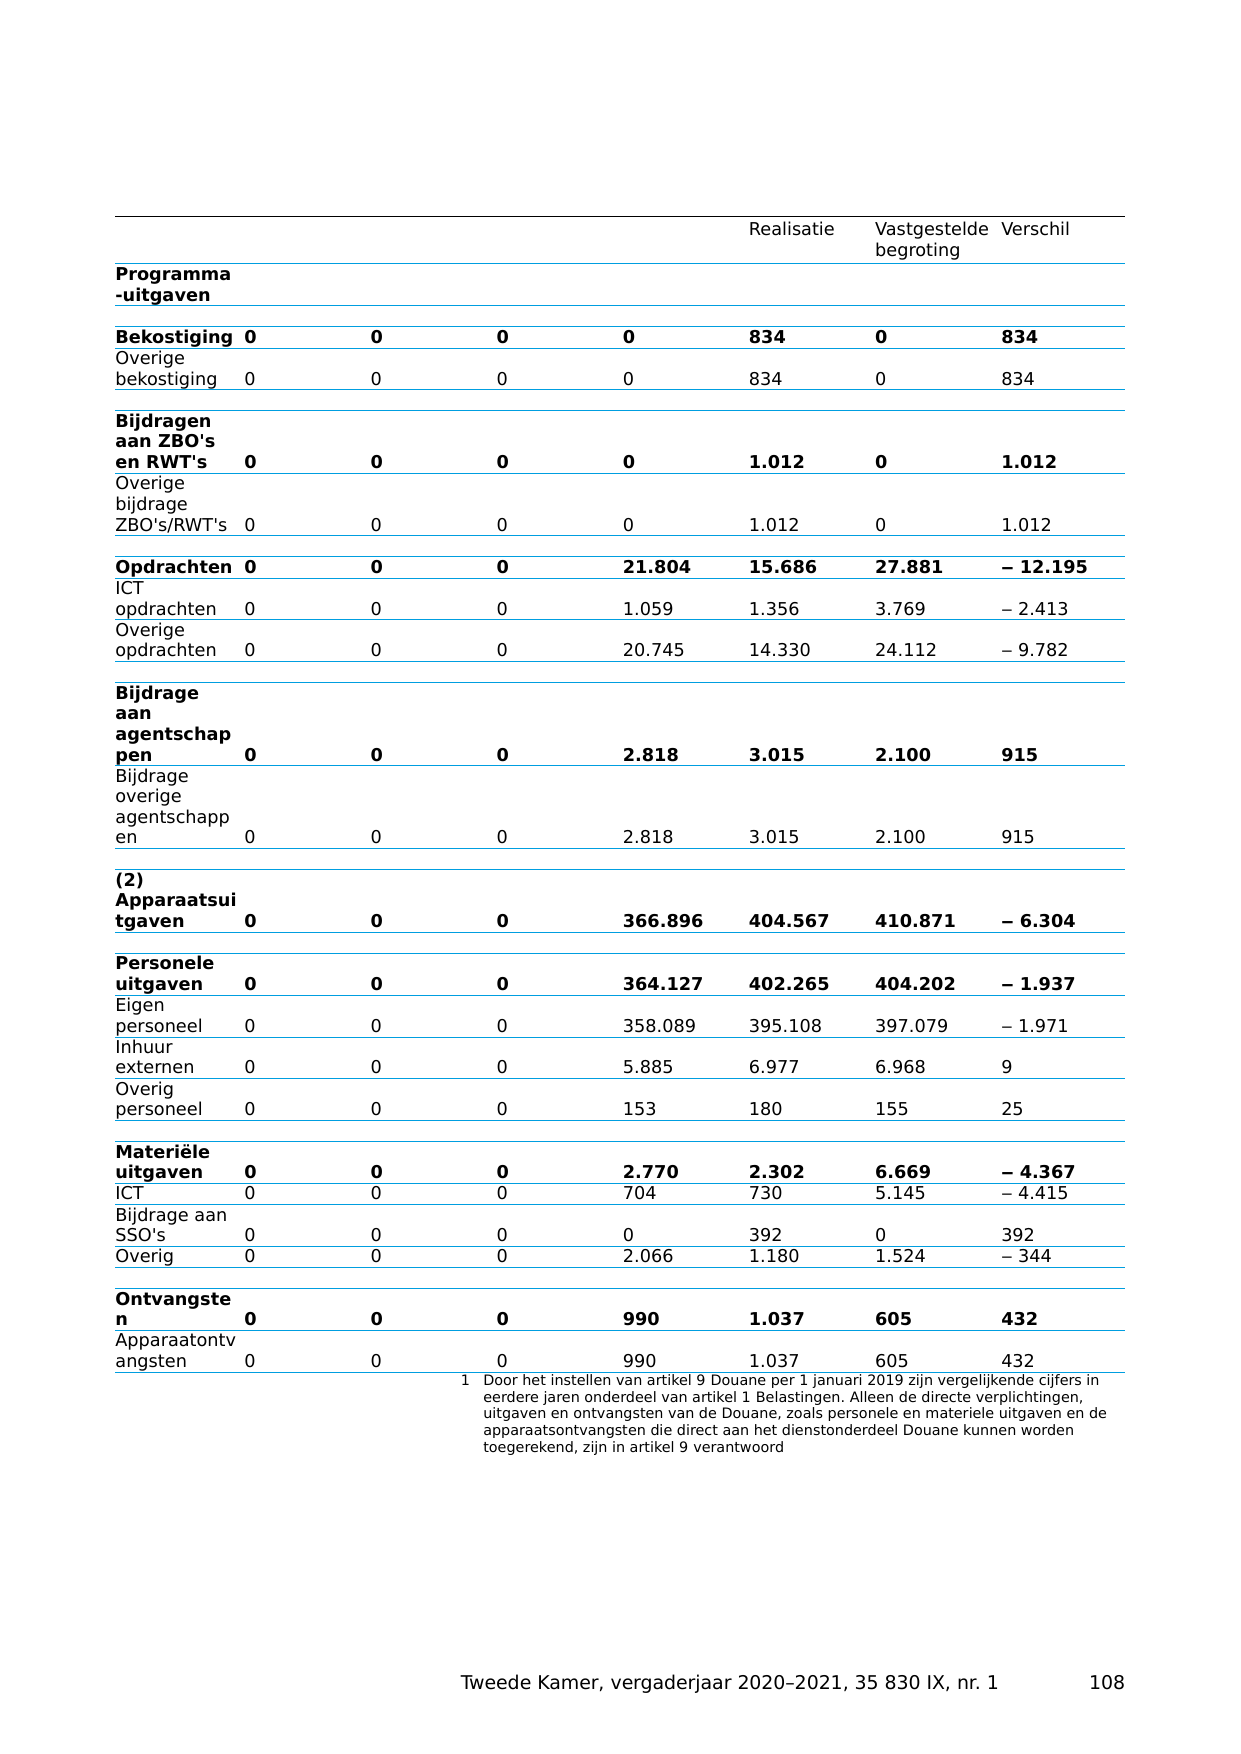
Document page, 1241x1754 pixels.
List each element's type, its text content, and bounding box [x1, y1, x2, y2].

table_cell 1.037 [746, 1289, 872, 1330]
table_cell ‒ 12.195 [998, 557, 1125, 577]
table_cell [368, 662, 493, 682]
table_cell 402.265 [746, 954, 872, 994]
table_cell [115, 217, 241, 263]
table_cell 0 [494, 1205, 620, 1246]
table_cell 0 [241, 411, 367, 473]
table_cell [872, 849, 998, 869]
table_cell [241, 390, 367, 410]
table_cell 3.015 [746, 766, 872, 848]
table_cell [998, 536, 1125, 556]
table_cell ‒ 344 [998, 1247, 1125, 1267]
table_cell [115, 849, 241, 869]
table_cell 1.180 [746, 1247, 872, 1267]
table_cell 0 [368, 1184, 493, 1204]
table_cell [998, 1121, 1125, 1141]
table_cell Overige opdrachten [115, 620, 241, 661]
table_cell Ontvangsten [115, 1289, 241, 1330]
table_cell [872, 933, 998, 953]
table_cell 1.356 [746, 579, 872, 619]
table_cell 834 [746, 327, 872, 347]
table_cell Inhuur externen [115, 1038, 241, 1078]
table_cell 395.108 [746, 996, 872, 1036]
table_cell Overige bekostiging [115, 349, 241, 389]
table_cell [746, 390, 872, 410]
table_cell 0 [241, 1184, 367, 1204]
table_cell 1.012 [998, 474, 1125, 535]
table_cell 0 [494, 620, 620, 661]
table_cell 2.818 [620, 766, 746, 848]
table_cell 6.977 [746, 1038, 872, 1078]
table_cell [115, 933, 241, 953]
table_cell [620, 536, 746, 556]
table_cell ‒ 9.782 [998, 620, 1125, 661]
table_cell [746, 933, 872, 953]
table_cell 0 [241, 996, 367, 1036]
table_cell ICT opdrachten [115, 579, 241, 619]
table_cell [620, 849, 746, 869]
table_cell 1.012 [746, 474, 872, 535]
table_cell 1.524 [872, 1247, 998, 1267]
table_cell 1.012 [746, 411, 872, 473]
table_cell 0 [494, 683, 620, 765]
table_cell [998, 933, 1125, 953]
table_cell Bijdrage aan SSO's [115, 1205, 241, 1246]
table_cell 990 [620, 1289, 746, 1330]
table_cell [368, 217, 493, 263]
table_cell 0 [241, 1331, 367, 1372]
table_cell 180 [746, 1079, 872, 1120]
table_cell 2.100 [872, 683, 998, 765]
table_cell 404.567 [746, 870, 872, 932]
table_cell [115, 390, 241, 410]
table_cell [115, 662, 241, 682]
table_cell 0 [241, 327, 367, 347]
table_cell 3.769 [872, 579, 998, 619]
table_cell 915 [998, 766, 1125, 848]
table_cell [998, 390, 1125, 410]
table_cell 834 [746, 349, 872, 389]
table_cell 2.818 [620, 683, 746, 765]
table_cell [620, 306, 746, 326]
table_cell [368, 264, 493, 305]
table_cell 410.871 [872, 870, 998, 932]
table_cell 20.745 [620, 620, 746, 661]
table_cell [620, 1121, 746, 1141]
table_cell [241, 217, 367, 263]
table_cell 0 [620, 1205, 746, 1246]
table_cell 432 [998, 1289, 1125, 1330]
table_cell 0 [241, 474, 367, 535]
table_cell 0 [368, 683, 493, 765]
table_cell [620, 1268, 746, 1288]
table_cell 24.112 [872, 620, 998, 661]
table_cell 432 [998, 1331, 1125, 1372]
table_cell [241, 662, 367, 682]
table_cell 834 [998, 327, 1125, 347]
table_cell 0 [368, 474, 493, 535]
table_cell [115, 536, 241, 556]
table_cell 404.202 [872, 954, 998, 994]
table_cell 25 [998, 1079, 1125, 1120]
table_cell [494, 1121, 620, 1141]
table_cell [241, 536, 367, 556]
table_cell 1.059 [620, 579, 746, 619]
table_cell [872, 1121, 998, 1141]
table_cell [494, 264, 620, 305]
table_cell Bekostiging [115, 327, 241, 347]
table_cell 0 [368, 1205, 493, 1246]
table_cell 0 [620, 327, 746, 347]
table_cell Apparaatontvangsten [115, 1331, 241, 1372]
table_cell 0 [241, 870, 367, 932]
table_cell 0 [494, 1331, 620, 1372]
table_cell [872, 390, 998, 410]
list Door het instellen van artikel 9 Douane per 1 januari 2019 zijn vergelijkende cijfers in eerdere jaren onderdeel van artikel 1 Belastingen. Alleen de directe verplichtingen, uitgaven en ontvangsten van de Douane, zoals personele en materiele uitgaven en de apparaatsontvangsten die direct aan het dienstonderdeel Douane kunnen worden toegerekend, zijn in artikel 9 verantwoord [461, 1373, 1125, 1456]
table_cell [998, 849, 1125, 869]
table_cell Overig [115, 1247, 241, 1267]
table_cell 1.037 [746, 1331, 872, 1372]
table_cell [241, 1268, 367, 1288]
table_cell [241, 264, 367, 305]
table_cell [746, 536, 872, 556]
table_cell Opdrachten [115, 557, 241, 577]
table_cell 0 [368, 1289, 493, 1330]
table_cell 153 [620, 1079, 746, 1120]
table_cell ‒ 4.367 [998, 1142, 1125, 1183]
table_cell [115, 306, 241, 326]
table_cell [368, 536, 493, 556]
table_cell [620, 217, 746, 263]
table_cell Overig personeel [115, 1079, 241, 1120]
table_cell 0 [241, 954, 367, 994]
table_cell 0 [368, 870, 493, 932]
table_cell 15.686 [746, 557, 872, 577]
table_cell 0 [368, 579, 493, 619]
table_cell [998, 264, 1125, 305]
table_cell ‒ 6.304 [998, 870, 1125, 932]
table_cell 0 [494, 327, 620, 347]
table_cell 2.100 [872, 766, 998, 848]
table_cell [368, 933, 493, 953]
table_cell 0 [241, 1289, 367, 1330]
table_cell [620, 933, 746, 953]
table_cell [241, 849, 367, 869]
table_cell [746, 662, 872, 682]
table_cell 21.804 [620, 557, 746, 577]
table_cell [998, 306, 1125, 326]
table_cell 2.770 [620, 1142, 746, 1183]
table_cell 605 [872, 1289, 998, 1330]
table_cell 364.127 [620, 954, 746, 994]
table_cell 0 [494, 474, 620, 535]
table_cell 0 [494, 870, 620, 932]
table_cell 0 [368, 1247, 493, 1267]
table_cell 0 [241, 1142, 367, 1183]
table_cell 0 [494, 411, 620, 473]
table_cell Personele uitgaven [115, 954, 241, 994]
table_cell Programma-uitgaven [115, 264, 241, 305]
table_cell 2.302 [746, 1142, 872, 1183]
table_cell 0 [241, 1205, 367, 1246]
table_cell [368, 1121, 493, 1141]
table_cell 0 [368, 327, 493, 347]
table_cell 0 [241, 349, 367, 389]
table_cell 0 [241, 683, 367, 765]
table_cell 0 [368, 766, 493, 848]
table_cell 0 [368, 1331, 493, 1372]
table_cell ‒ 2.413 [998, 579, 1125, 619]
table_cell Materiële uitgaven [115, 1142, 241, 1183]
table_cell [241, 933, 367, 953]
table_cell 0 [494, 1079, 620, 1120]
table_cell 0 [620, 411, 746, 473]
table_cell 6.669 [872, 1142, 998, 1183]
table_cell [620, 264, 746, 305]
table_cell 834 [998, 349, 1125, 389]
table_cell [620, 390, 746, 410]
table_cell ICT [115, 1184, 241, 1204]
table_cell [494, 933, 620, 953]
table_cell 915 [998, 683, 1125, 765]
table_cell 0 [494, 1038, 620, 1078]
table_cell 0 [368, 1142, 493, 1183]
table_cell [746, 264, 872, 305]
table_cell [872, 306, 998, 326]
table_cell 6.968 [872, 1038, 998, 1078]
table_cell 0 [494, 557, 620, 577]
table_cell [494, 662, 620, 682]
table_cell 0 [368, 1038, 493, 1078]
table_cell 0 [872, 1205, 998, 1246]
table_cell 0 [620, 474, 746, 535]
table_cell 14.330 [746, 620, 872, 661]
table_cell Bijdrage aan agentschappen [115, 683, 241, 765]
table_cell [998, 662, 1125, 682]
table_cell 0 [241, 579, 367, 619]
table_cell [494, 536, 620, 556]
table_cell 0 [494, 996, 620, 1036]
table_cell 366.896 [620, 870, 746, 932]
table_cell [115, 1268, 241, 1288]
table_cell 0 [872, 411, 998, 473]
table_cell [746, 1268, 872, 1288]
table_cell [872, 536, 998, 556]
table_cell [368, 390, 493, 410]
table_cell 0 [241, 557, 367, 577]
table_cell [746, 306, 872, 326]
table_cell 0 [494, 954, 620, 994]
table_cell 0 [494, 1184, 620, 1204]
table_cell 392 [998, 1205, 1125, 1246]
table_cell 0 [620, 349, 746, 389]
table_cell Realisatie [746, 217, 872, 263]
table_cell 0 [368, 349, 493, 389]
table_cell [494, 1268, 620, 1288]
table_cell 0 [241, 1038, 367, 1078]
table_cell [115, 1121, 241, 1141]
table_cell 358.089 [620, 996, 746, 1036]
table_cell ‒ 1.971 [998, 996, 1125, 1036]
table_cell 155 [872, 1079, 998, 1120]
table_cell 0 [494, 579, 620, 619]
table_cell 704 [620, 1184, 746, 1204]
table_cell 0 [872, 474, 998, 535]
table_cell 605 [872, 1331, 998, 1372]
table_cell [368, 849, 493, 869]
table_cell Overige bijdrage ZBO's/RWT's [115, 474, 241, 535]
table_cell [494, 849, 620, 869]
table_cell 0 [494, 1247, 620, 1267]
table_cell 5.145 [872, 1184, 998, 1204]
table_cell 0 [241, 620, 367, 661]
table_cell 5.885 [620, 1038, 746, 1078]
table_cell [872, 264, 998, 305]
table_cell Eigen personeel [115, 996, 241, 1036]
table_cell 0 [241, 1079, 367, 1120]
table_cell 0 [368, 1079, 493, 1120]
table_cell [620, 662, 746, 682]
table_cell 0 [368, 954, 493, 994]
table_cell 0 [368, 620, 493, 661]
table_cell 3.015 [746, 683, 872, 765]
table_cell [998, 1268, 1125, 1288]
table_cell 27.881 [872, 557, 998, 577]
table_cell [241, 306, 367, 326]
table_cell 397.079 [872, 996, 998, 1036]
table_cell 0 [241, 1247, 367, 1267]
table_cell 2.066 [620, 1247, 746, 1267]
table_cell 0 [494, 1142, 620, 1183]
table_cell 0 [368, 996, 493, 1036]
table_cell 0 [872, 349, 998, 389]
table_cell [494, 306, 620, 326]
table_cell 9 [998, 1038, 1125, 1078]
table_cell 0 [368, 557, 493, 577]
table_cell 0 [494, 766, 620, 848]
table_cell [746, 1121, 872, 1141]
table_cell Vastgestelde begroting [872, 217, 998, 263]
table_cell 1.012 [998, 411, 1125, 473]
table_cell ‒ 4.415 [998, 1184, 1125, 1204]
table_cell ‒ 1.937 [998, 954, 1125, 994]
table_cell 0 [494, 349, 620, 389]
table_cell 0 [494, 1289, 620, 1330]
table_cell [872, 1268, 998, 1288]
table_cell 0 [872, 327, 998, 347]
table_cell Verschil [998, 217, 1125, 263]
table_header Tabel 37 Budgettaire gevolgen van beleidsartikel 9 Douane (bedragen x € 1.000)1 [115, 191, 1125, 216]
table_cell [872, 662, 998, 682]
table_cell 730 [746, 1184, 872, 1204]
table_cell [746, 849, 872, 869]
table_cell 0 [368, 411, 493, 473]
table_cell [241, 1121, 367, 1141]
table_cell 392 [746, 1205, 872, 1246]
table_cell Bijdrage overige agentschappen [115, 766, 241, 848]
table_cell [494, 390, 620, 410]
table_cell [494, 217, 620, 263]
table_cell [368, 1268, 493, 1288]
table_cell (2) Apparaatsuitgaven [115, 870, 241, 932]
table_cell 0 [241, 766, 367, 848]
table_cell Bijdragen aan ZBO's en RWT's [115, 411, 241, 473]
table_cell [368, 306, 493, 326]
table_cell 990 [620, 1331, 746, 1372]
